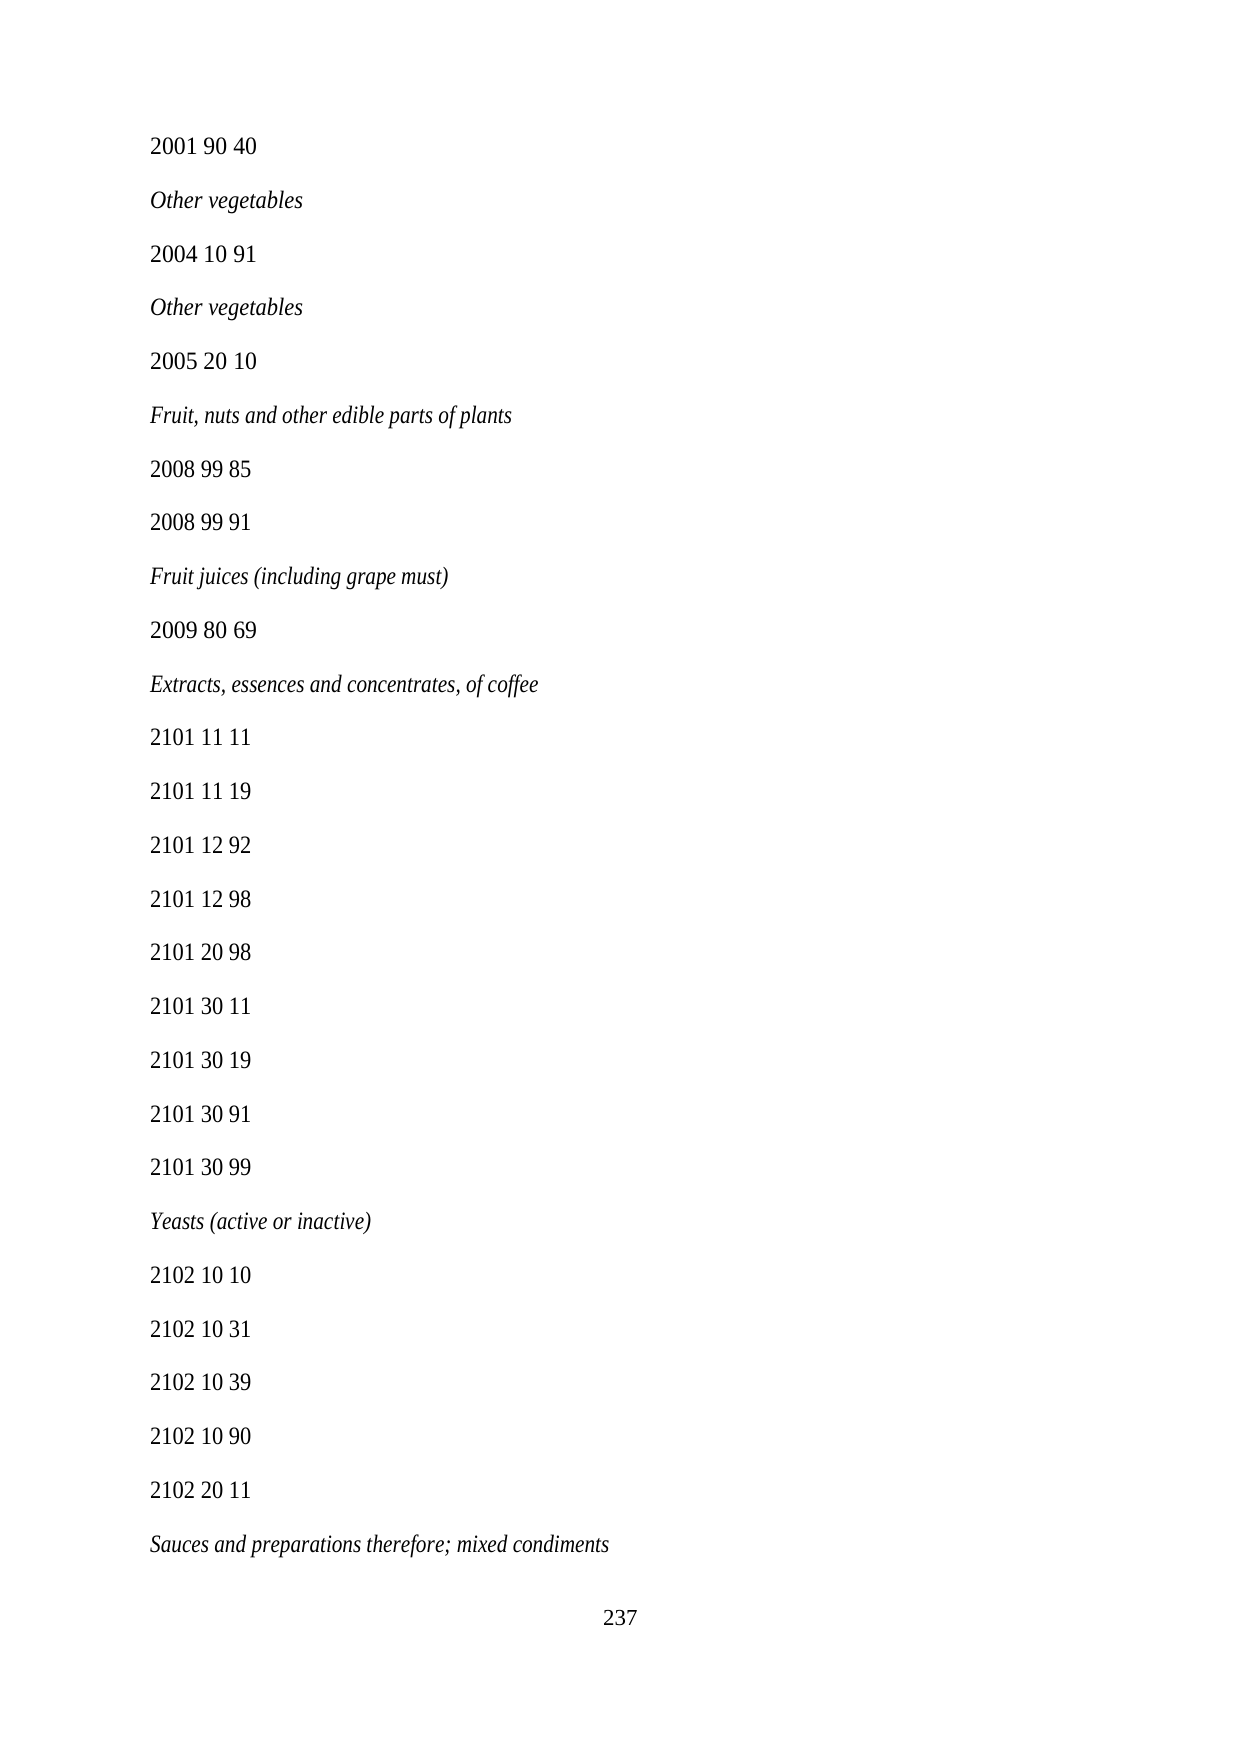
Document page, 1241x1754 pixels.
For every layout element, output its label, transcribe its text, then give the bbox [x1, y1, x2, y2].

text Fruit, nuts and other edible parts of plants [150, 400, 1090, 429]
text 2001 90 40 [150, 131, 1090, 160]
text 2004 10 91 [150, 239, 1090, 267]
text 2102 10 31 [150, 1314, 1090, 1342]
text 2101 12 92 [150, 830, 1090, 859]
text Other vegetables [150, 185, 1090, 214]
text 2009 80 69 [150, 615, 1090, 644]
text 2102 10 39 [150, 1367, 1090, 1396]
text 2102 10 90 [150, 1421, 1090, 1450]
text 2101 30 99 [150, 1152, 1090, 1181]
text 2005 20 10 [150, 346, 1090, 375]
text Fruit juices (including grape must) [150, 561, 1090, 590]
text 2101 30 11 [150, 991, 1090, 1020]
text 2008 99 85 [150, 454, 1090, 482]
text Yeasts (active or inactive) [150, 1206, 1090, 1235]
text 2102 10 10 [150, 1260, 1090, 1289]
text 2101 30 19 [150, 1045, 1090, 1074]
text 2102 20 11 [150, 1475, 1090, 1504]
text 2101 30 91 [150, 1099, 1090, 1127]
text Sauces and preparations therefore; mixed condiments [150, 1529, 1090, 1557]
text 2101 11 19 [150, 776, 1090, 805]
text 2101 11 11 [150, 722, 1090, 751]
text Other vegetables [150, 292, 1090, 321]
text Extracts, essences and concentrates, of coffee [150, 669, 1090, 697]
text 2101 12 98 [150, 884, 1090, 912]
text 2008 99 91 [150, 507, 1090, 536]
text 2101 20 98 [150, 937, 1090, 966]
